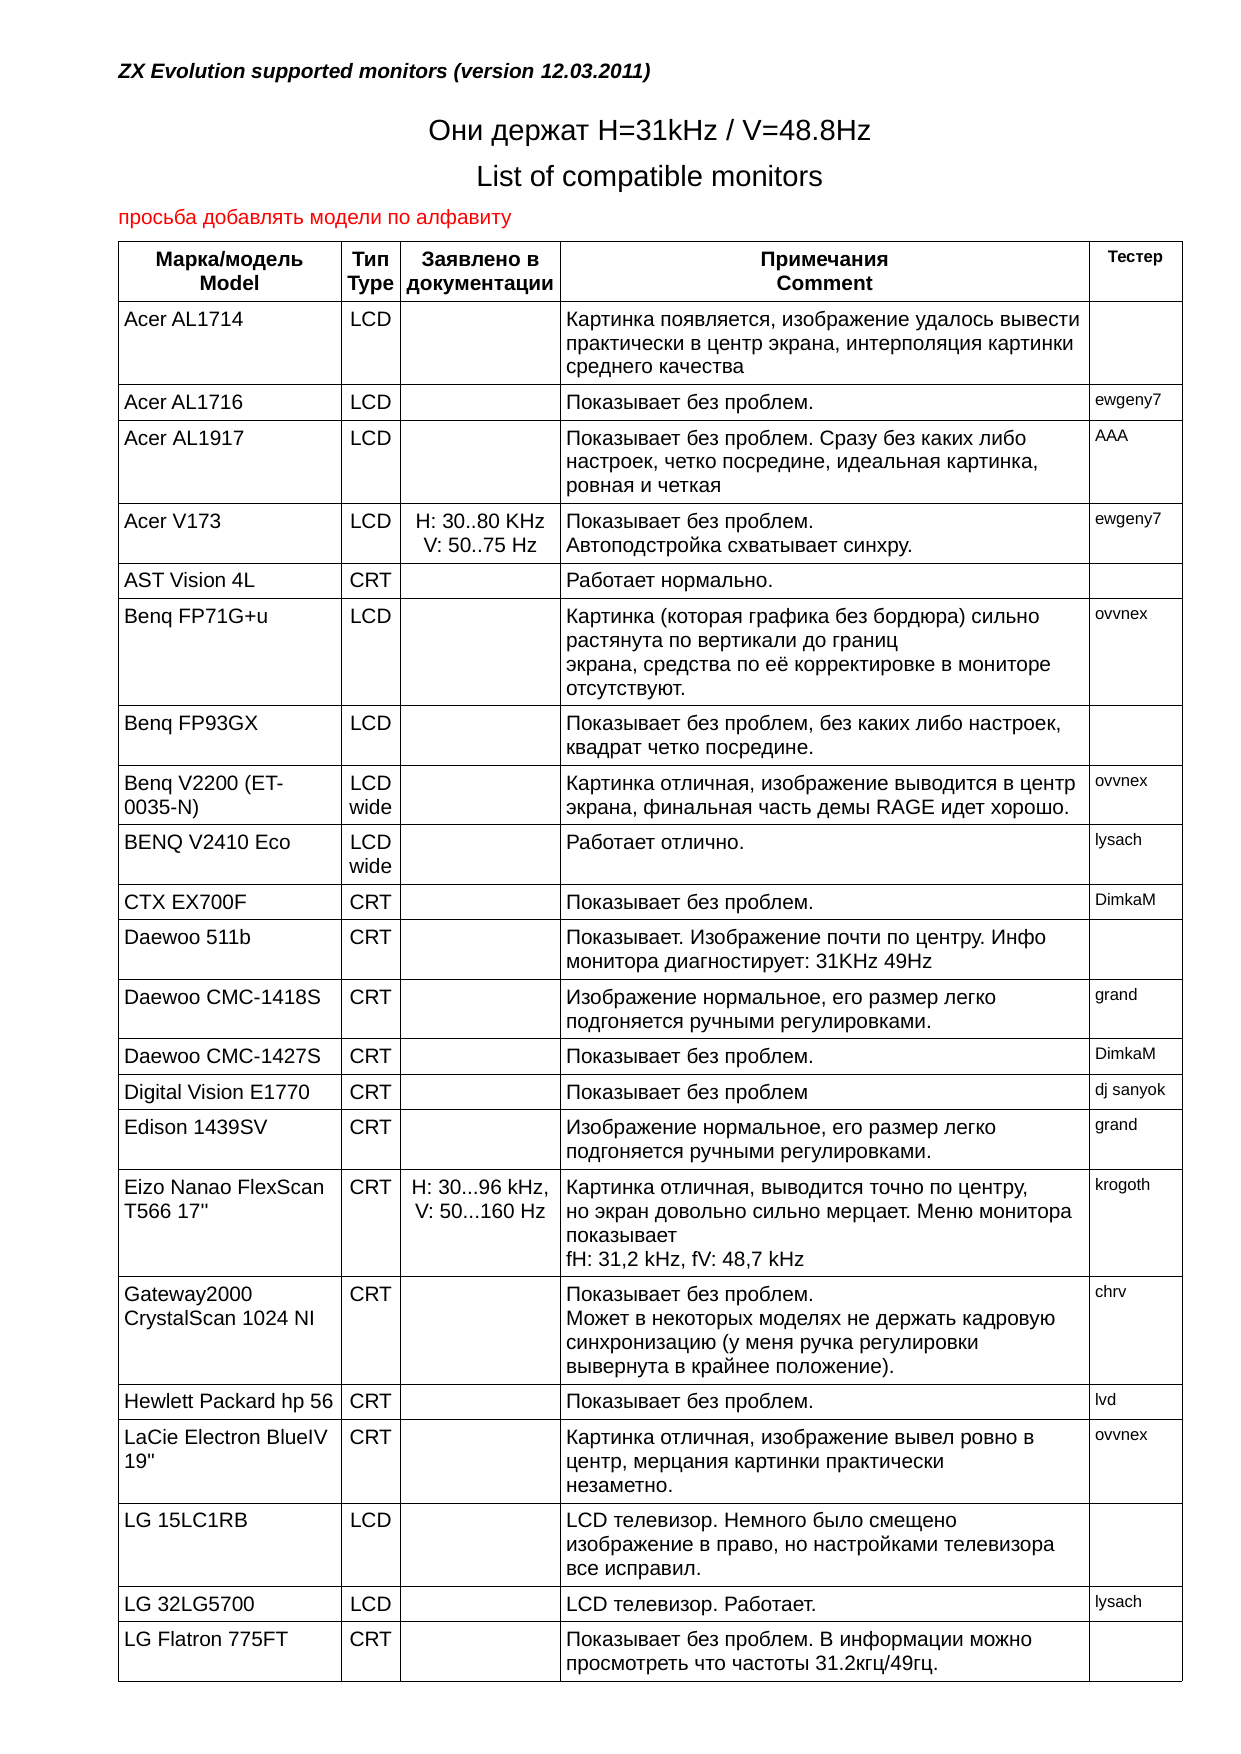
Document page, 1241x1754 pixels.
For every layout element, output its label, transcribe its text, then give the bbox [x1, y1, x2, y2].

table_cell Показывает без проблем. Сразу без каких либо настроек, четко посредине, идеальная картинка, ровная и четкая [561, 421, 1089, 503]
table_cell Hewlett Packard hp 56 [119, 1385, 341, 1419]
table_cell [401, 1504, 560, 1586]
table_cell AAA [1090, 421, 1182, 503]
table_cell Edison 1439SV [119, 1110, 341, 1169]
table_cell CRT [342, 980, 400, 1038]
table_cell Daewoo CMC-1427S [119, 1039, 341, 1074]
table_cell Показывает без проблем [561, 1075, 1089, 1109]
table_cell Acer AL1716 [119, 385, 341, 419]
table_cell LCD [342, 385, 400, 419]
table_cell ovvnex [1090, 1420, 1182, 1502]
table_cell Показывает без проблем, без каких либо настроек, квадрат четко посредине. [561, 706, 1089, 765]
table_cell lysach [1090, 1587, 1182, 1621]
table_cell [401, 885, 560, 919]
table_cell Картинка отличная, изображение вывел ровно в центр, мерцания картинки практически незаметно. [561, 1420, 1089, 1502]
table_cell LCD телевизор. Работает. [561, 1587, 1089, 1621]
table_cell [401, 1075, 560, 1109]
table_cell [401, 385, 560, 419]
table_cell [401, 1039, 560, 1074]
table_cell LCD [342, 1504, 400, 1586]
table_cell Digital Vision E1770 [119, 1075, 341, 1109]
table_cell CRT [342, 1385, 400, 1419]
table_cell AST Vision 4L [119, 564, 341, 598]
table_cell [1090, 564, 1182, 598]
table_cell Изображение нормальное, его размер легко подгоняется ручными регулировками. [561, 1110, 1089, 1169]
table_cell [401, 980, 560, 1038]
table_cell Acer AL1714 [119, 302, 341, 384]
table_cell [1090, 920, 1182, 979]
table_cell LCD [342, 421, 400, 503]
table_cell CRT [342, 920, 400, 979]
table_cell CRT [342, 564, 400, 598]
table_cell Работает отлично. [561, 825, 1089, 884]
table_cell krogoth [1090, 1170, 1182, 1276]
table_cell [401, 1587, 560, 1621]
table_cell [401, 920, 560, 979]
table_cell [401, 1277, 560, 1383]
table_cell lysach [1090, 825, 1182, 884]
table_cell CRT [342, 1170, 400, 1276]
table_cell Acer V173 [119, 504, 341, 562]
table_cell [1090, 706, 1182, 765]
table_cell [401, 1385, 560, 1419]
table_cell [1090, 1504, 1182, 1586]
table_cell LCD [342, 599, 400, 705]
table_cell CRT [342, 1075, 400, 1109]
text просьба добавлять модели по алфавиту [118, 204, 1181, 228]
table_cell DimkaM [1090, 885, 1182, 919]
table_cell [401, 706, 560, 765]
table_cell LG 32LG5700 [119, 1587, 341, 1621]
table_cell Работает нормально. [561, 564, 1089, 598]
table_cell [401, 421, 560, 503]
table_cell LCD [342, 706, 400, 765]
text List of compatible monitors [118, 158, 1181, 192]
table_header Марка/модель Model [119, 242, 341, 301]
table_cell LCD [342, 302, 400, 384]
table_cell [1090, 302, 1182, 384]
table_cell H: 30...96 kHz, V: 50...160 Hz [401, 1170, 560, 1276]
table_cell Картинка (которая графика без бордюра) сильно растянута по вертикали до границ экрана, средства по её корректировке в мониторе отсутствуют. [561, 599, 1089, 705]
table_cell H: 30..80 KHz V: 50..75 Hz [401, 504, 560, 562]
table_header Тип Type [342, 242, 400, 301]
table_cell CRT [342, 885, 400, 919]
table_cell Изображение нормальное, его размер легко подгоняется ручными регулировками. [561, 980, 1089, 1038]
table_cell Daewoo 511b [119, 920, 341, 979]
table_cell Benq FP71G+u [119, 599, 341, 705]
table_cell Gateway2000 CrystalScan 1024 NI [119, 1277, 341, 1383]
table_cell LG 15LC1RB [119, 1504, 341, 1586]
table_cell BENQ V2410 Eco [119, 825, 341, 884]
table_cell [401, 302, 560, 384]
table_cell [1090, 1622, 1182, 1681]
table_cell grand [1090, 1110, 1182, 1169]
table_cell Benq V2200 (ET-0035-N) [119, 766, 341, 824]
table_cell Показывает без проблем. [561, 385, 1089, 419]
table_cell [401, 766, 560, 824]
table_cell dj sanyok [1090, 1075, 1182, 1109]
table_cell LCD телевизор. Немного было смещено изображение в право, но настройками телевизора все исправил. [561, 1504, 1089, 1586]
table_cell Acer AL1917 [119, 421, 341, 503]
table_cell CTX EX700F [119, 885, 341, 919]
table_cell ovvnex [1090, 599, 1182, 705]
table_cell chrv [1090, 1277, 1182, 1383]
table_cell Показывает без проблем. [561, 885, 1089, 919]
table_cell [401, 825, 560, 884]
table_cell Картинка появляется, изображение удалось вывести практически в центр экрана, интерполяция картинки среднего качества [561, 302, 1089, 384]
table_cell Показывает. Изображение почти по центру. Инфо монитора диагностирует: 31KHz 49Hz [561, 920, 1089, 979]
table_cell CRT [342, 1622, 400, 1681]
table_cell Eizo Nanao FlexScan T566 17'' [119, 1170, 341, 1276]
table_cell CRT [342, 1039, 400, 1074]
text Они держат H=31kHz / V=48.8Hz [118, 112, 1181, 146]
table_cell Daewoo CMC-1418S [119, 980, 341, 1038]
table_header Тестер [1090, 242, 1182, 301]
table_cell Показывает без проблем. В информации можно просмотреть что частоты 31.2кгц/49гц. [561, 1622, 1089, 1681]
table_cell lvd [1090, 1385, 1182, 1419]
table_cell Показывает без проблем. [561, 1385, 1089, 1419]
table_header Примечания Comment [561, 242, 1089, 301]
table_cell DimkaM [1090, 1039, 1182, 1074]
table_cell CRT [342, 1420, 400, 1502]
table_cell LG Flatron 775FT [119, 1622, 341, 1681]
table_cell ovvnex [1090, 766, 1182, 824]
table_cell Картинка отличная, изображение выводится в центр экрана, финальная часть демы RAGE идет хорошо. [561, 766, 1089, 824]
table_cell LCD [342, 1587, 400, 1621]
table_cell Benq FP93GX [119, 706, 341, 765]
table_cell [401, 599, 560, 705]
table_header Заявлено в документации [401, 242, 560, 301]
table_cell Показывает без проблем. Может в некоторых моделях не держать кадровую синхронизацию (у меня ручка регулировки вывернута в крайнее положение). [561, 1277, 1089, 1383]
table_cell Показывает без проблем. [561, 1039, 1089, 1074]
table_cell CRT [342, 1110, 400, 1169]
table_cell [401, 1110, 560, 1169]
table_cell [401, 1622, 560, 1681]
table_cell Картинка отличная, выводится точно по центру, но экран довольно сильно мерцает. Меню монитора показывает fH: 31,2 kHz, fV: 48,7 kHz [561, 1170, 1089, 1276]
table_cell ewgeny7 [1090, 504, 1182, 562]
table_cell grand [1090, 980, 1182, 1038]
table_cell [401, 1420, 560, 1502]
table_cell [401, 564, 560, 598]
table_cell LaCie Electron BlueIV 19" [119, 1420, 341, 1502]
table_cell CRT [342, 1277, 400, 1383]
table_cell LCD [342, 504, 400, 562]
table_cell LCD wide [342, 825, 400, 884]
table_cell Показывает без проблем. Автоподстройка схватывает синхру. [561, 504, 1089, 562]
table_cell LCD wide [342, 766, 400, 824]
table_cell ewgeny7 [1090, 385, 1182, 419]
